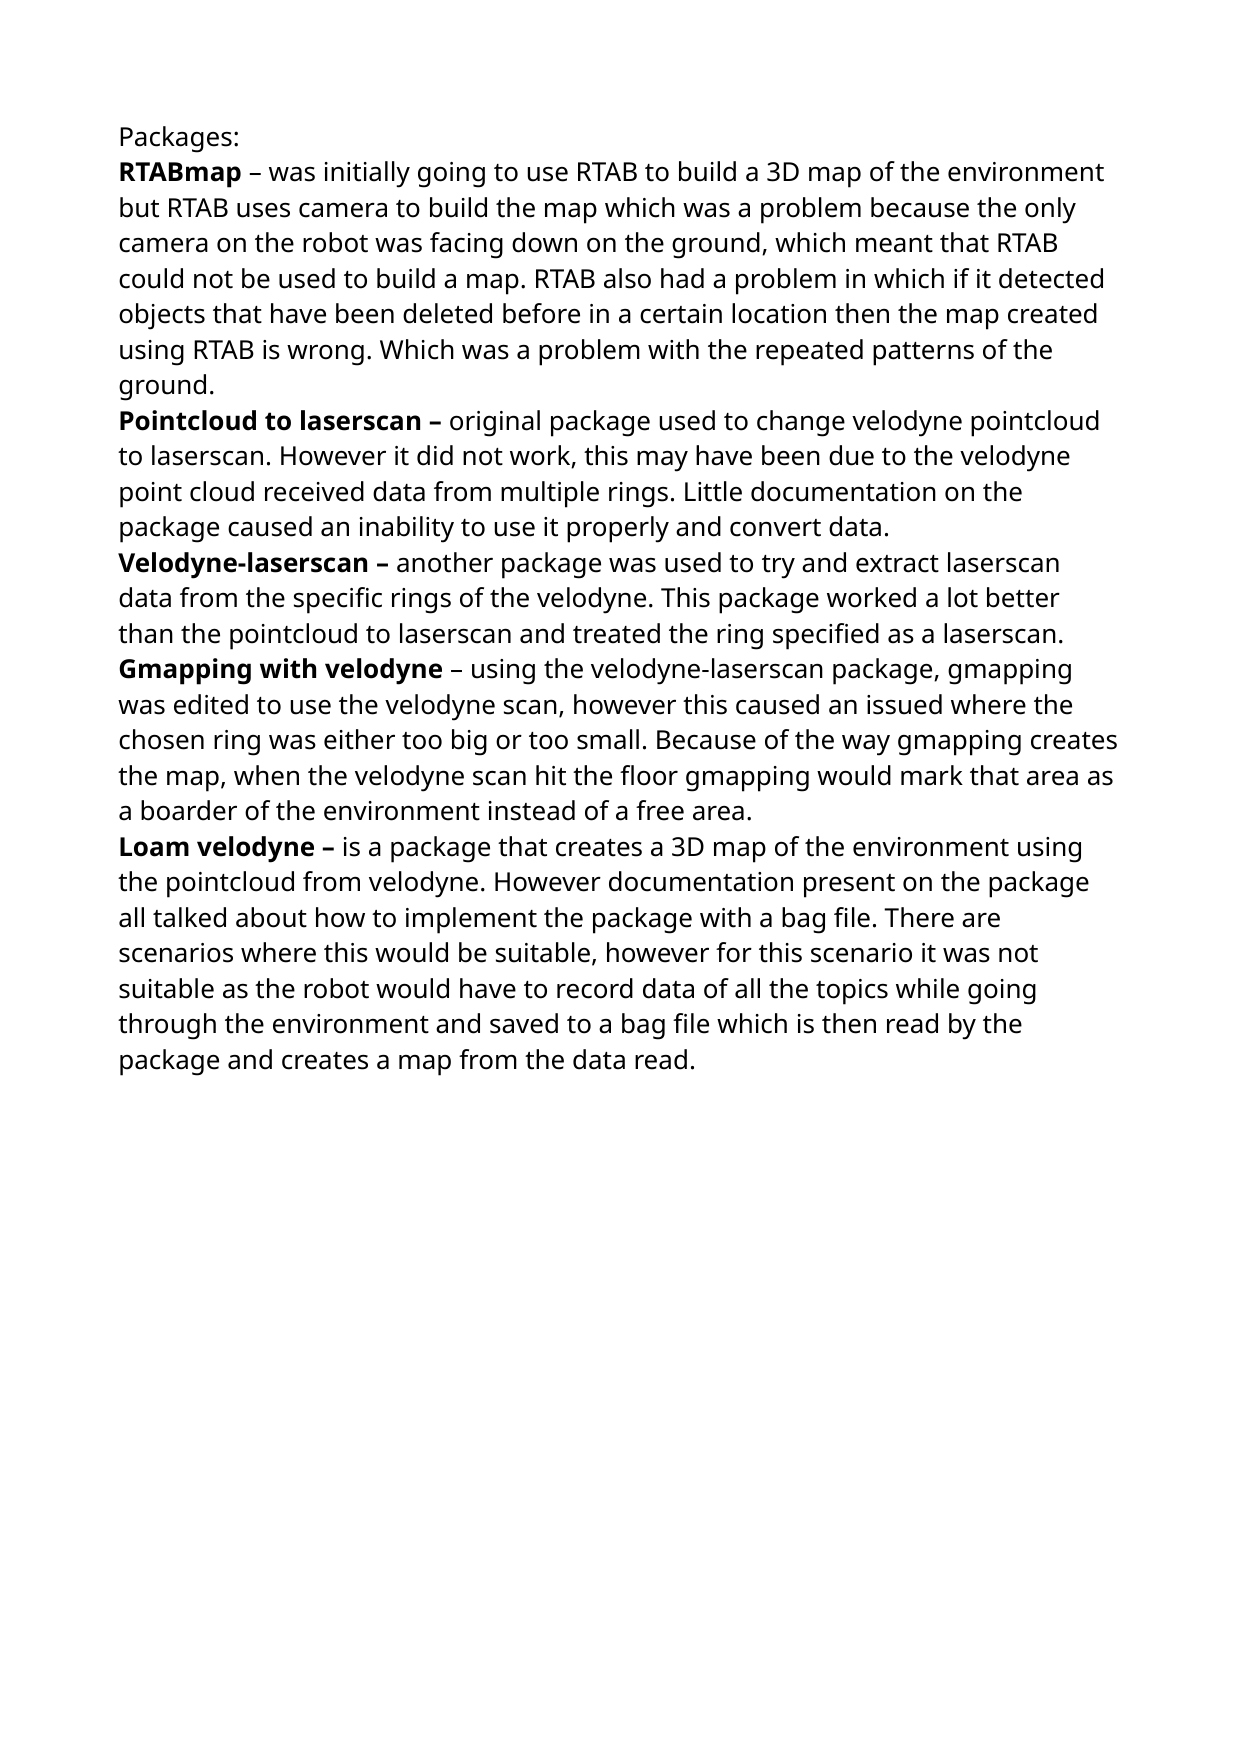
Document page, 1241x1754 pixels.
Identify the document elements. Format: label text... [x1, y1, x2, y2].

text Pointcloud to laserscan – original package used to change velodyne pointcloud to laserscan. However it did not work, this may have been due to the velodyne point cloud received data from multiple rings. Little documentation on the package caused an inability to use it properly and convert data. [118, 402, 1122, 544]
text Loam velodyne – is a package that creates a 3D map of the environment using the pointcloud from velodyne. However documentation present on the package all talked about how to implement the package with a bag file. There are scenarios where this would be suitable, however for this scenario it was not suitable as the robot would have to record data of all the topics while going through the environment and saved to a bag file which is then read by the package and creates a map from the data read. [118, 828, 1122, 1077]
text RTABmap – was initially going to use RTAB to build a 3D map of the environment but RTAB uses camera to build the map which was a problem because the only camera on the robot was facing down on the ground, which meant that RTAB could not be used to build a map. RTAB also had a problem in which if it detected objects that have been deleted before in a certain location then the map created using RTAB is wrong. Which was a problem with the repeated patterns of the ground. [118, 154, 1122, 402]
text Gmapping with velodyne – using the velodyne-laserscan package, gmapping was edited to use the velodyne scan, however this caused an issued where the chosen ring was either too big or too small. Because of the way gmapping creates the map, when the velodyne scan hit the floor gmapping would mark that area as a boarder of the environment instead of a free area. [118, 651, 1122, 828]
text Packages: [118, 118, 1122, 154]
text Velodyne-laserscan – another package was used to try and extract laserscan data from the specific rings of the velodyne. This package worked a lot better than the pointcloud to laserscan and treated the ring specified as a laserscan. [118, 544, 1122, 651]
